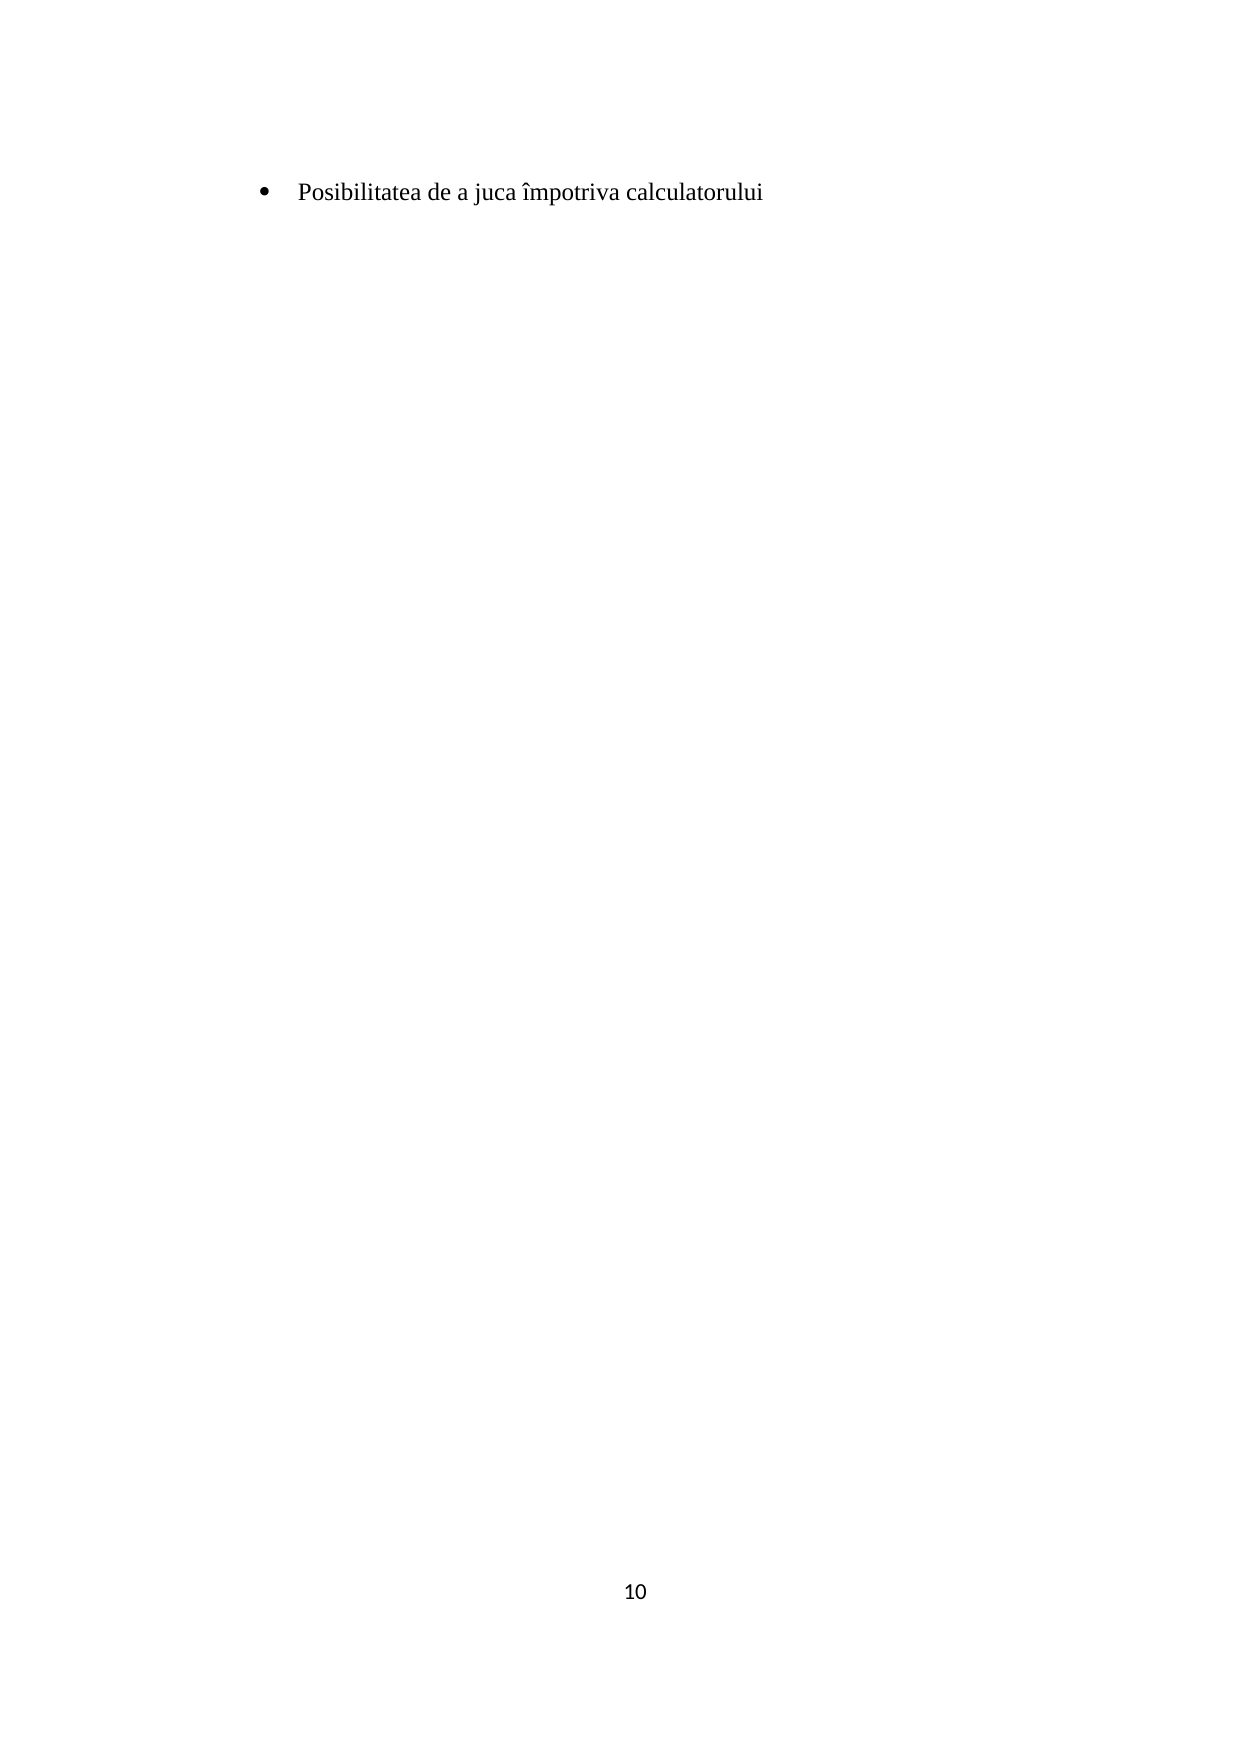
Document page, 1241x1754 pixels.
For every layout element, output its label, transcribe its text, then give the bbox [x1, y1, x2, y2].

list Posibilitatea de a juca împotriva calculatorului [260, 177, 1122, 206]
